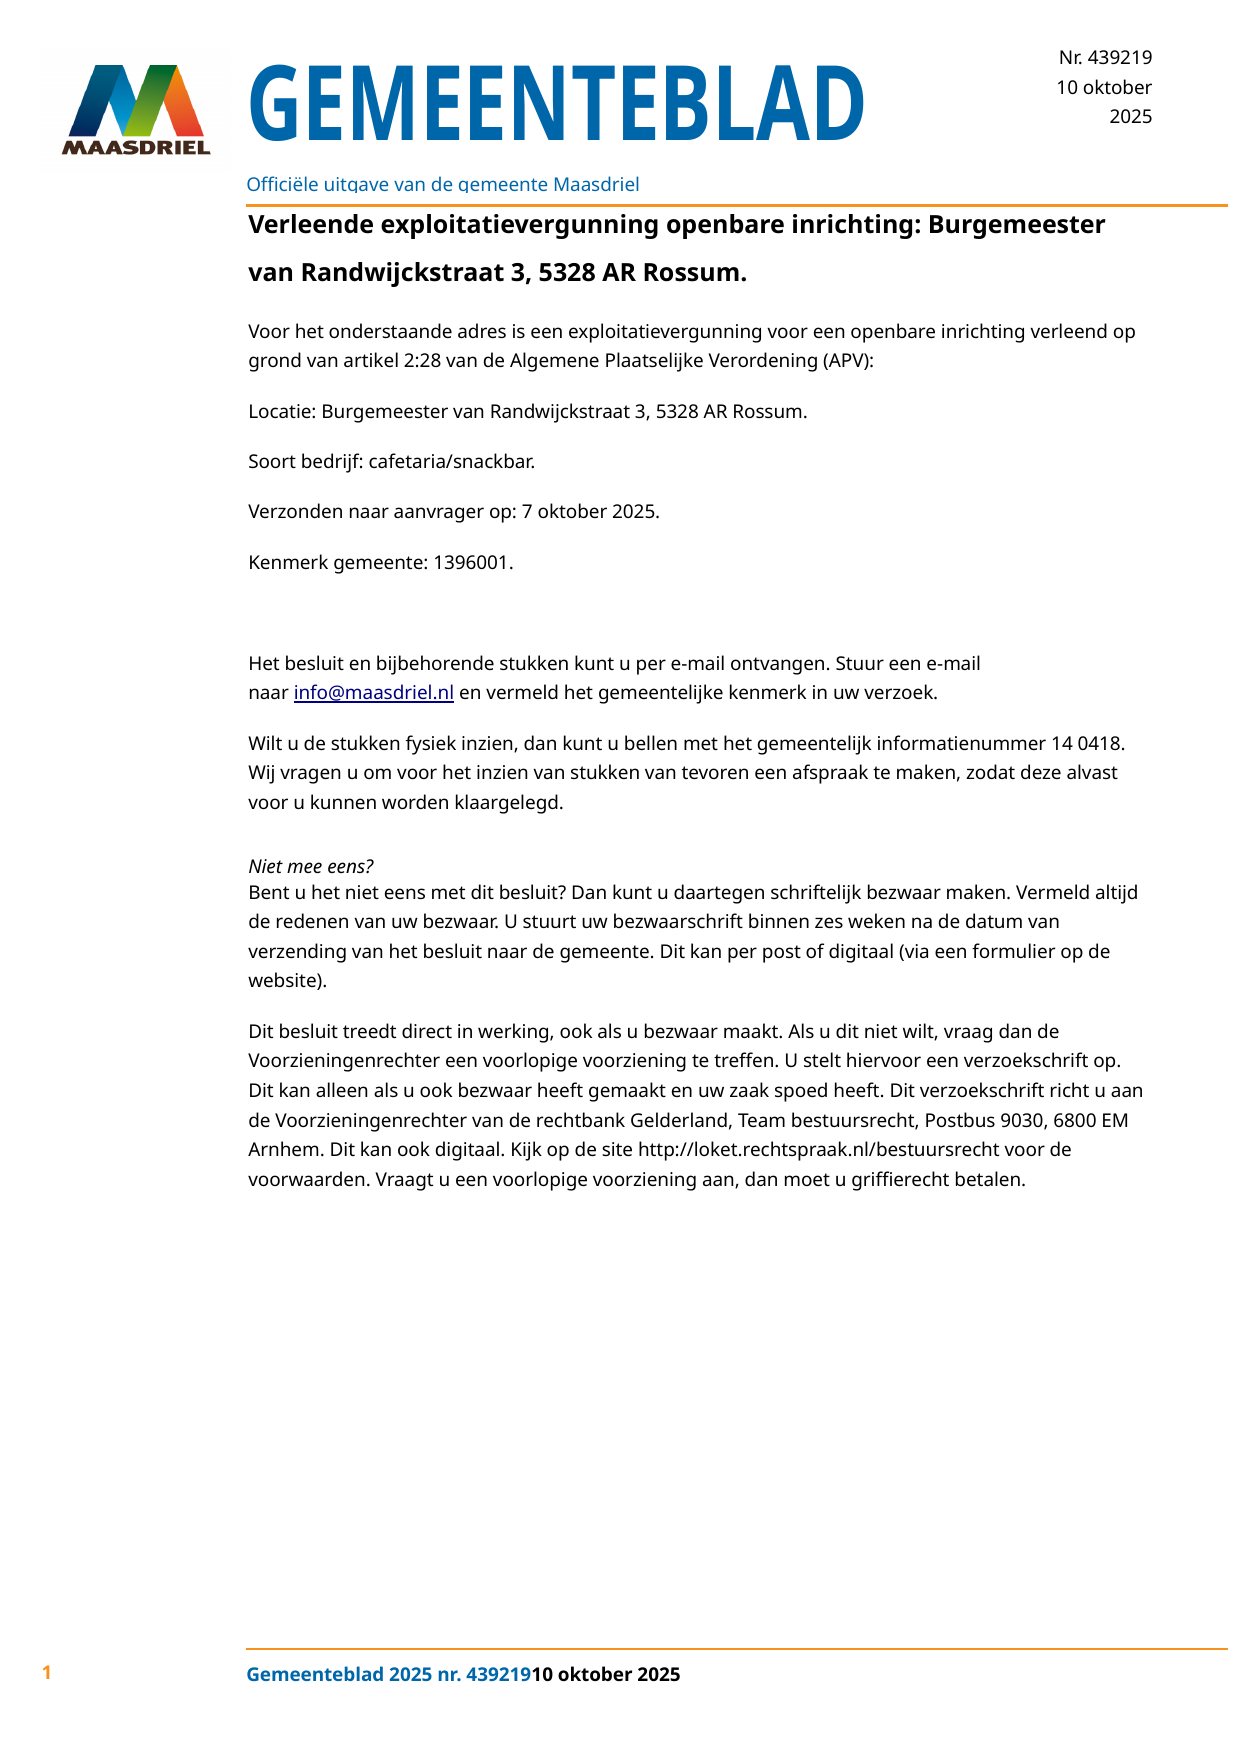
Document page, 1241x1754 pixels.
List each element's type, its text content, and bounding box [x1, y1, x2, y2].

picture [41, 47, 231, 172]
text Dit besluit treedt direct in werking, ook als u bezwaar maakt. Als u dit niet wilt, vraag dan de Voorzieningenrechter een voorlopige voorziening te treffen. U stelt hiervoor een verzoekschrift op. Dit kan alleen als u ook bezwaar heeft gemaakt en uw zaak spoed heeft. Dit verzoekschrift richt u aan de Voorzieningenrechter van de rechtbank Gelderland, Team bestuursrecht, Postbus 9030, 6800 EM Arnhem. Dit kan ook digitaal. Kijk op de site http://loket.rechtspraak.nl/bestuursrecht voor de voorwaarden. Vraagt u een voorlopige voorziening aan, dan moet u griffierecht betalen. [248, 1018, 1152, 1192]
text Soort bedrijf: cafetaria/snackbar. [248, 448, 1152, 474]
text Het besluit en bijbehorende stukken kunt u per e-mail ontvangen. Stuur een e-mail naar info@maasdriel.nl en vermeld het gemeentelijke kenmerk in uw verzoek. [248, 650, 1152, 705]
text Locatie: Burgemeester van Randwijckstraat 3, 5328 AR Rossum. [248, 398, 1152, 424]
text Verzonden naar aanvrager op: 7 oktober 2025. [248, 499, 1152, 524]
text Verleende exploitatievergunning openbare inrichting: Burgemeester van Randwijckstraat 3, 5328 AR Rossum. [248, 207, 1152, 288]
text Niet mee eens? [248, 853, 1152, 879]
text Bent u het niet eens met dit besluit? Dan kunt u daartegen schriftelijk bezwaar maken. Vermeld altijd de redenen van uw bezwaar. U stuurt uw bezwaarschrift binnen zes weken na de datum van verzending van het besluit naar de gemeente. Dit kan per post of digitaal (via een formulier op de website). [248, 879, 1152, 993]
text Kenmerk gemeente: 1396001. [248, 549, 1152, 575]
text Wilt u de stukken fysiek inzien, dan kunt u bellen met het gemeentelijk informatienummer 14 0418. Wij vragen u om voor het inzien van stukken van tevoren een afspraak te maken, zodat deze alvast voor u kunnen worden klaargelegd. [248, 730, 1152, 815]
text Voor het onderstaande adres is een exploitatievergunning voor een openbare inrichting verleend op grond van artikel 2:28 van de Algemene Plaatselijke Verordening (APV): [248, 318, 1152, 373]
